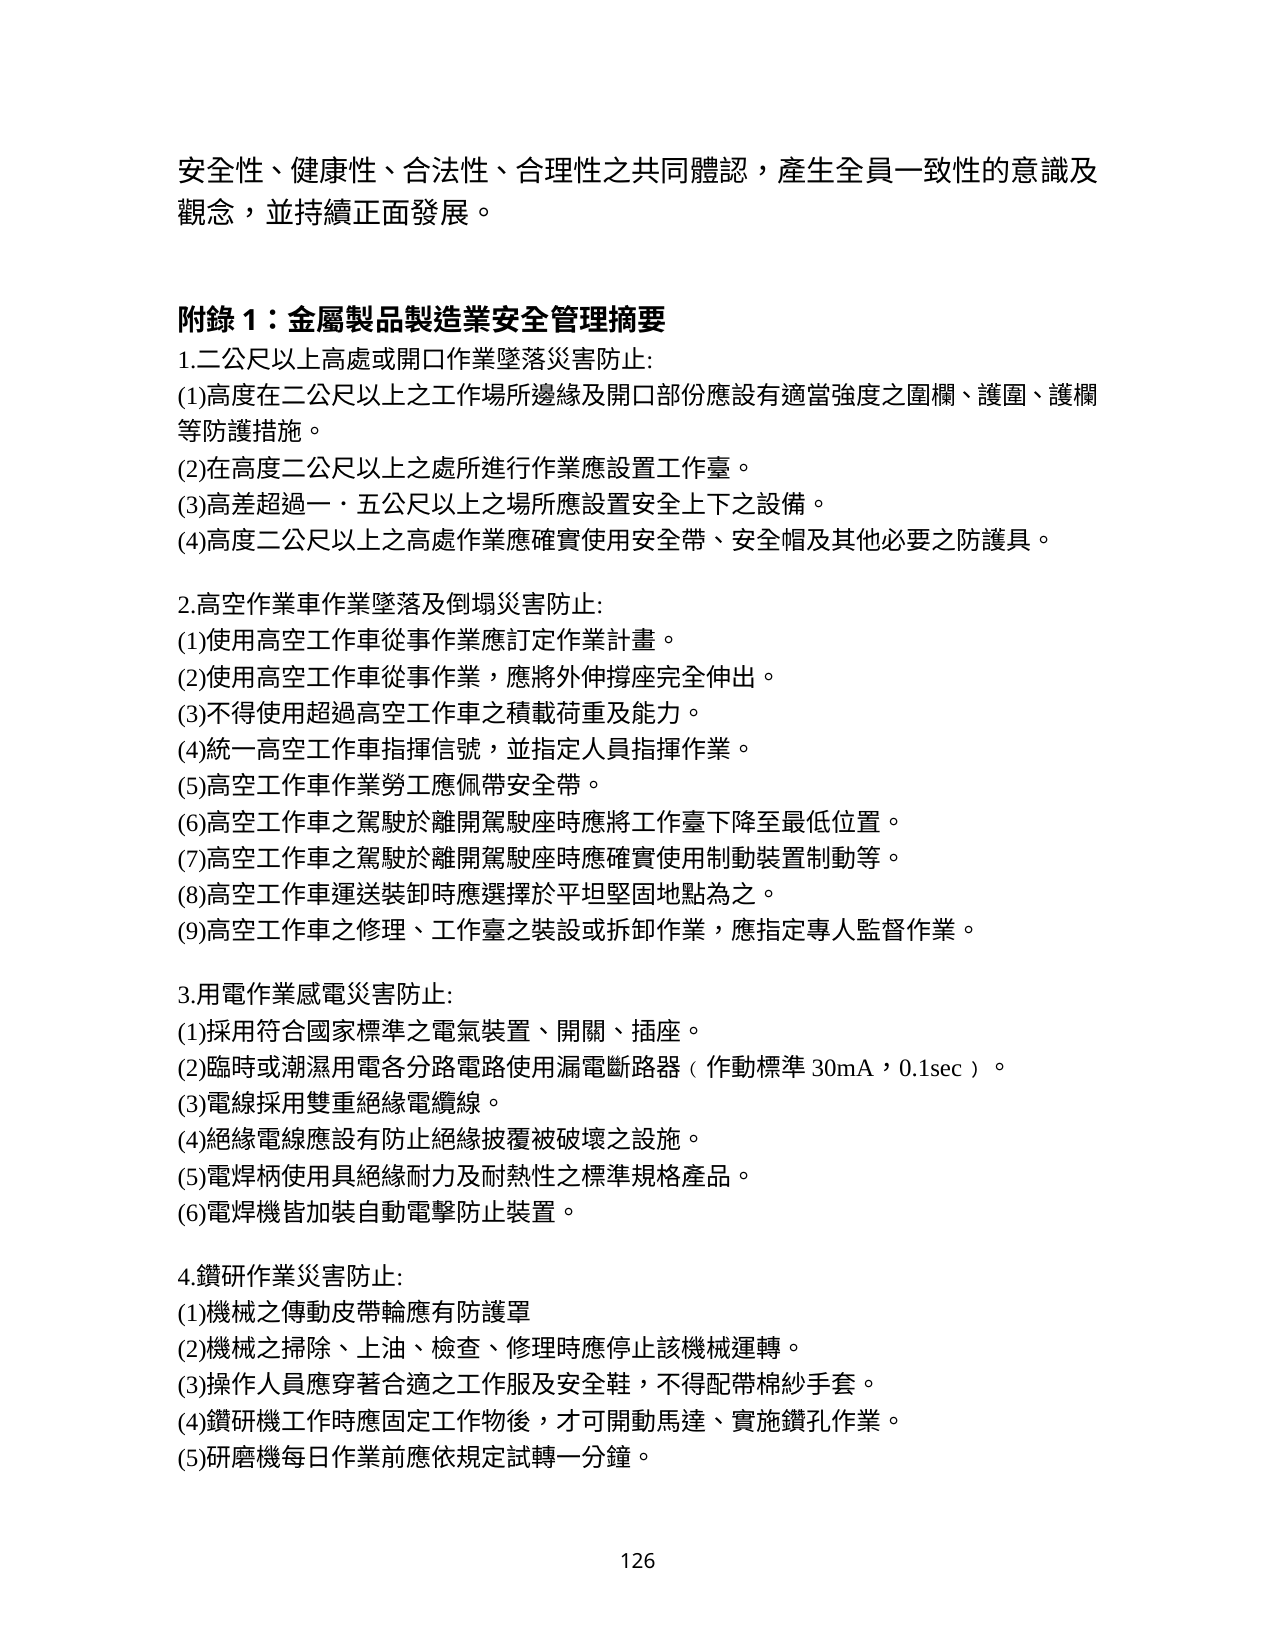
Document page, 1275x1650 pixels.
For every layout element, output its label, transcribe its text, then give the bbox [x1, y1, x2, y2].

text (4)統一高空工作車指揮信號，並指定人員指揮作業。 [177, 729, 1098, 766]
text (6)高空工作車之駕駛於離開駕駛座時應將工作臺下降至最低位置。 [177, 802, 1098, 838]
text (2)臨時或潮濕用電各分路電路使用漏電斷路器﹙作動標準30mA，0.1sec﹚。 [177, 1047, 1098, 1083]
text (8)高空工作車運送裝卸時應選擇於平坦堅固地點為之。 [177, 874, 1098, 911]
text (4)高度二公尺以上之高處作業應確實使用安全帶、安全帽及其他必要之防護具。 [177, 521, 1098, 557]
text (5)高空工作車作業勞工應佩帶安全帶。 [177, 766, 1098, 802]
text (1)採用符合國家標準之電氣裝置、開關、插座。 [177, 1011, 1098, 1047]
text 安全性、健康性、合法性、合理性之共同體認，產生全員一致性的意識及觀念，並持續正面發展。 [177, 148, 1098, 232]
text (9)高空工作車之修理、工作臺之裝設或拆卸作業，應指定專人監督作業。 [177, 911, 1098, 947]
text 3.用電作業感電災害防止: [177, 975, 1098, 1011]
text (6)電焊機皆加裝自動電擊防止裝置。 [177, 1192, 1098, 1228]
text (1)機械之傳動皮帶輪應有防護罩 [177, 1292, 1098, 1329]
text (4)鑽研機工作時應固定工作物後，才可開動馬達、實施鑽孔作業。 [177, 1401, 1098, 1437]
text (2)使用高空工作車從事作業，應將外伸撐座完全伸出。 [177, 657, 1098, 693]
text (4)絕緣電線應設有防止絕緣披覆被破壞之設施。 [177, 1120, 1098, 1156]
text 4.鑽研作業災害防止: [177, 1256, 1098, 1292]
text (2)機械之掃除、上油、檢查、修理時應停止該機械運轉。 [177, 1329, 1098, 1365]
text (1)高度在二公尺以上之工作場所邊緣及開口部份應設有適當強度之圍欄、護圍、護欄、等防護措施。 [177, 376, 1098, 448]
text (7)高空工作車之駕駛於離開駕駛座時應確實使用制動裝置制動等。 [177, 838, 1098, 874]
text (1)使用高空工作車從事作業應訂定作業計畫。 [177, 621, 1098, 657]
text 2.高空作業車作業墜落及倒塌災害防止: [177, 584, 1098, 621]
text (3)不得使用超過高空工作車之積載荷重及能力。 [177, 693, 1098, 729]
text (2)在高度二公尺以上之處所進行作業應設置工作臺。 [177, 448, 1098, 484]
text (5)研磨機每日作業前應依規定試轉一分鐘。 [177, 1437, 1098, 1474]
text (3)電線採用雙重絕緣電纜線。 [177, 1083, 1098, 1120]
text (3)高差超過一．五公尺以上之場所應設置安全上下之設備。 [177, 484, 1098, 521]
text (3)操作人員應穿著合適之工作服及安全鞋，不得配帶棉紗手套。 [177, 1365, 1098, 1401]
text (5)電焊柄使用具絕緣耐力及耐熱性之標準規格產品。 [177, 1156, 1098, 1192]
text 附錄1：金屬製品製造業安全管理摘要 [177, 297, 1098, 339]
text 1.二公尺以上高處或開口作業墜落災害防止: [177, 339, 1098, 376]
